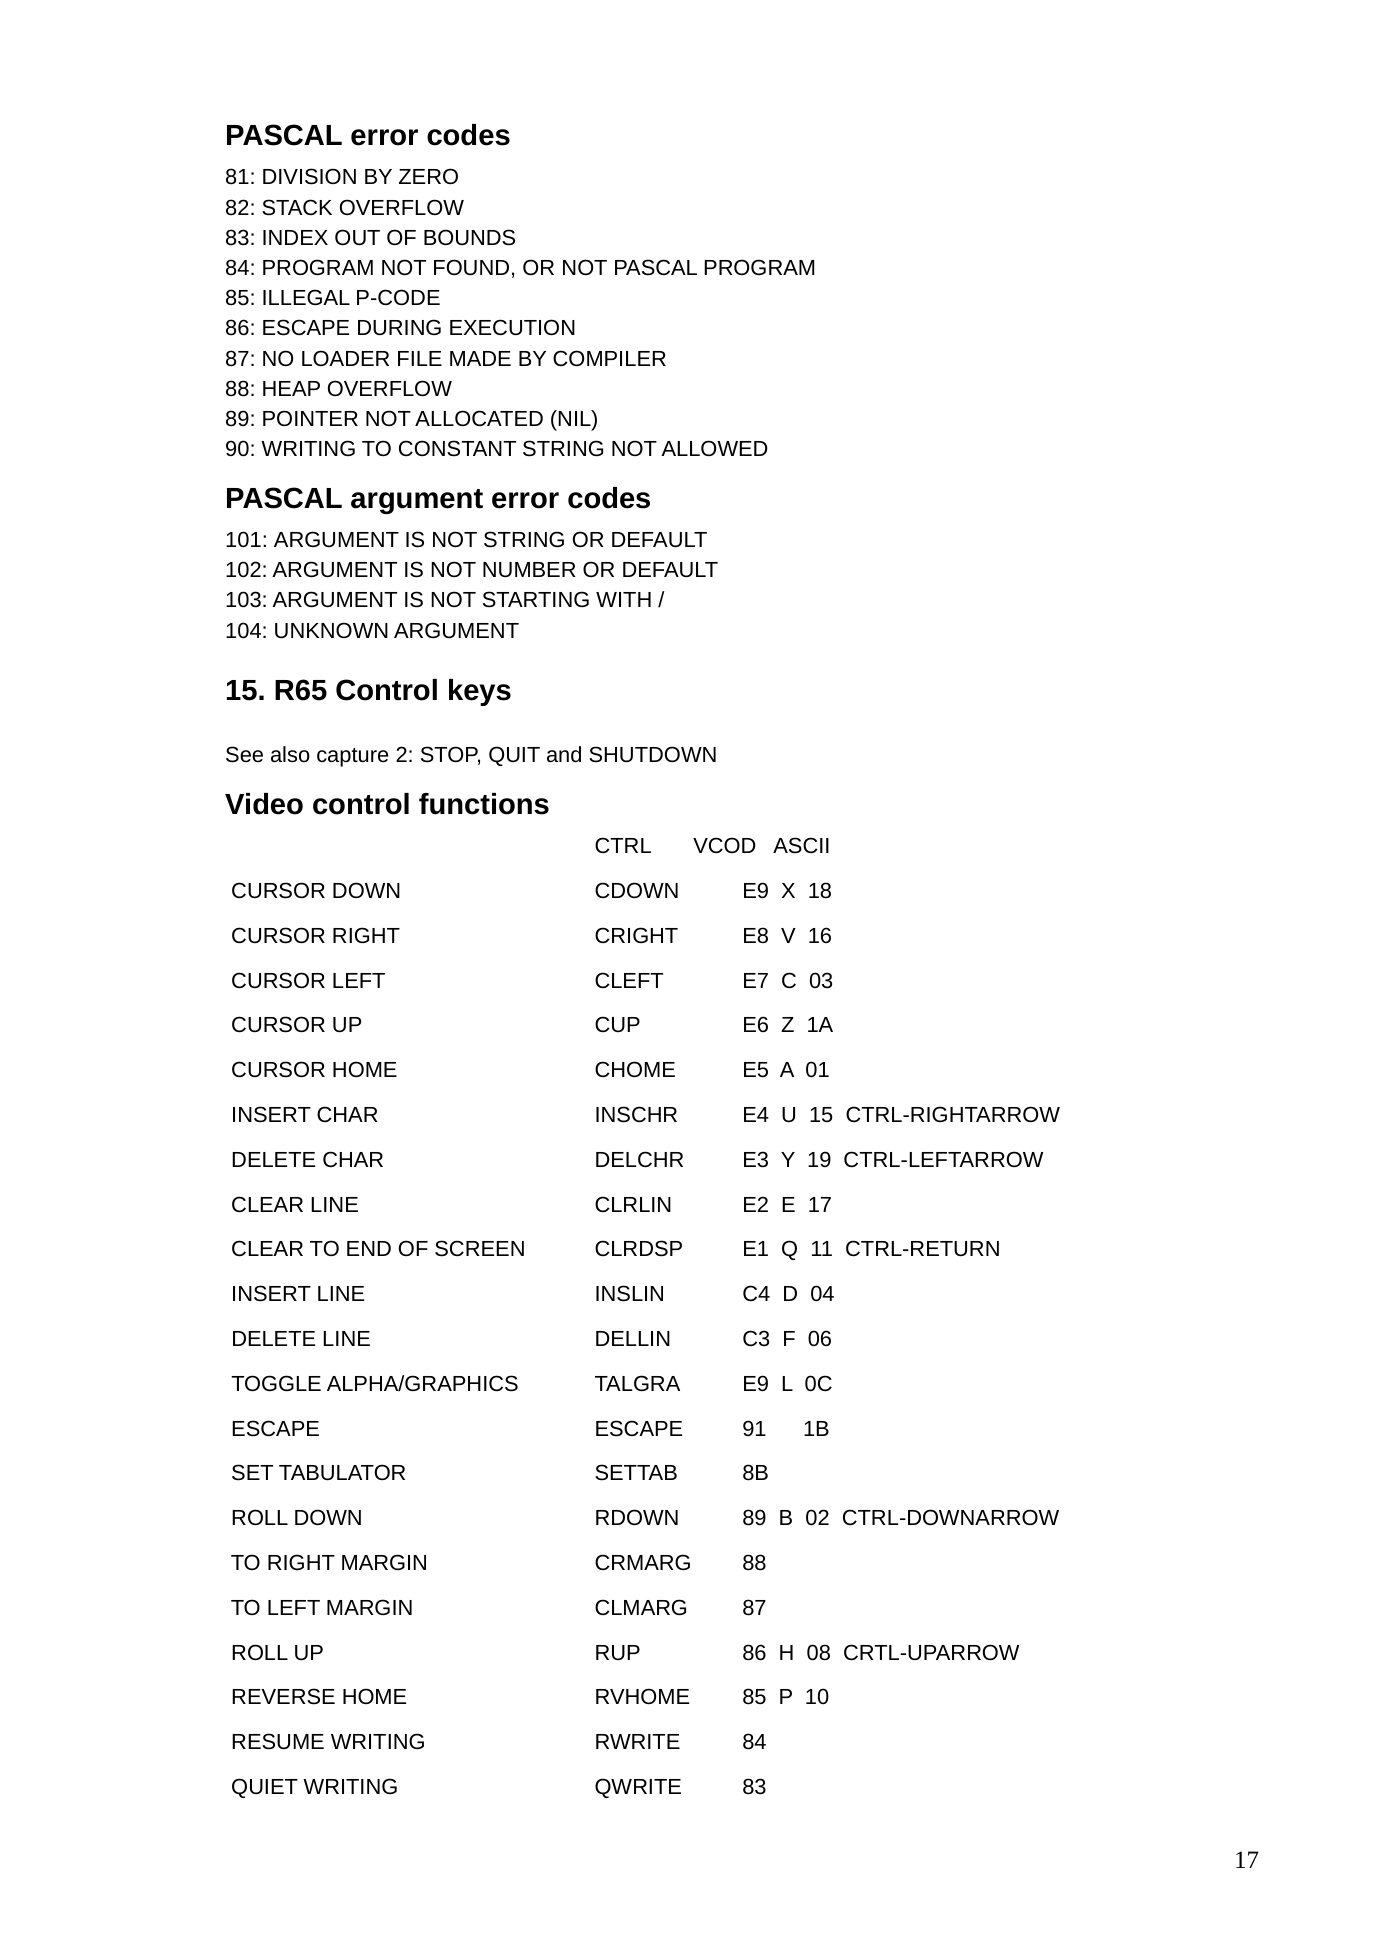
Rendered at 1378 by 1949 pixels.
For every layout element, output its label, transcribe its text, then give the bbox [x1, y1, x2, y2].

subtitle PASCAL argument error codes [225, 481, 1259, 514]
text SET TABULATOR SETTAB 8B [225, 1460, 1259, 1486]
text QUIET WRITING QWRITE 83 [225, 1774, 1259, 1799]
text CLEAR LINE CLRLIN E2 E 17 [225, 1192, 1259, 1217]
text CURSOR HOME CHOME E5 A 01 [225, 1057, 1259, 1082]
subtitle PASCAL error codes [225, 118, 1259, 152]
subtitle 15. R65 Control keys [225, 673, 1259, 706]
text TOGGLE ALPHA/GRAPHICS TALGRA E9 L 0C [225, 1371, 1259, 1396]
text TO LEFT MARGIN CLMARG 87 [225, 1595, 1259, 1620]
text DELETE LINE DELLIN C3 F 06 [225, 1326, 1259, 1351]
text REVERSE HOME RVHOME 85 P 10 [225, 1684, 1259, 1709]
text CURSOR RIGHT CRIGHT E8 V 16 [225, 923, 1259, 948]
text CURSOR LEFT CLEFT E7 C 03 [225, 968, 1259, 993]
text TO RIGHT MARGIN CRMARG 88 [225, 1550, 1259, 1575]
text CURSOR DOWN CDOWN E9 X 18 [225, 878, 1259, 903]
text INSERT LINE INSLIN C4 D 04 [225, 1281, 1259, 1306]
text RESUME WRITING RWRITE 84 [225, 1729, 1259, 1754]
text ESCAPE ESCAPE 91 1B [225, 1416, 1259, 1441]
text 101: ARGUMENT IS NOT STRING OR DEFAULT 102: ARGUMENT IS NOT NUMBER OR DEFAULT 103: ARGUMENT IS NOT STARTING WITH / 104: UNKNOWN ARGUMENT [225, 527, 1259, 643]
text CLEAR TO END OF SCREEN CLRDSP E1 Q 11 CTRL-RETURN [225, 1236, 1259, 1262]
text INSERT CHAR INSCHR E4 U 15 CTRL-RIGHTARROW [225, 1102, 1259, 1127]
subtitle Video control functions [225, 787, 1259, 821]
text CURSOR UP CUP E6 Z 1A [225, 1012, 1259, 1038]
text CTRL VCOD ASCII [225, 833, 1259, 858]
text See also capture 2: STOP, QUIT and SHUTDOWN [225, 742, 1259, 768]
text DELETE CHAR DELCHR E3 Y 19 CTRL-LEFTARROW [225, 1147, 1259, 1172]
text ROLL UP RUP 86 H 08 CRTL-UPARROW [225, 1639, 1259, 1665]
text ROLL DOWN RDOWN 89 B 02 CTRL-DOWNARROW [225, 1505, 1259, 1530]
text 81: DIVISION BY ZERO 82: STACK OVERFLOW 83: INDEX OUT OF BOUNDS 84: PROGRAM NOT FOUND, OR NOT PASCAL PROGRAM 85: ILLEGAL P-CODE 86: ESCAPE DURING EXECUTION 87: NO LOADER FILE MADE BY COMPILER 88: HEAP OVERFLOW 89: POINTER NOT ALLOCATED (NIL) 90: WRITING TO CONSTANT STRING NOT ALLOWED [225, 164, 1259, 461]
